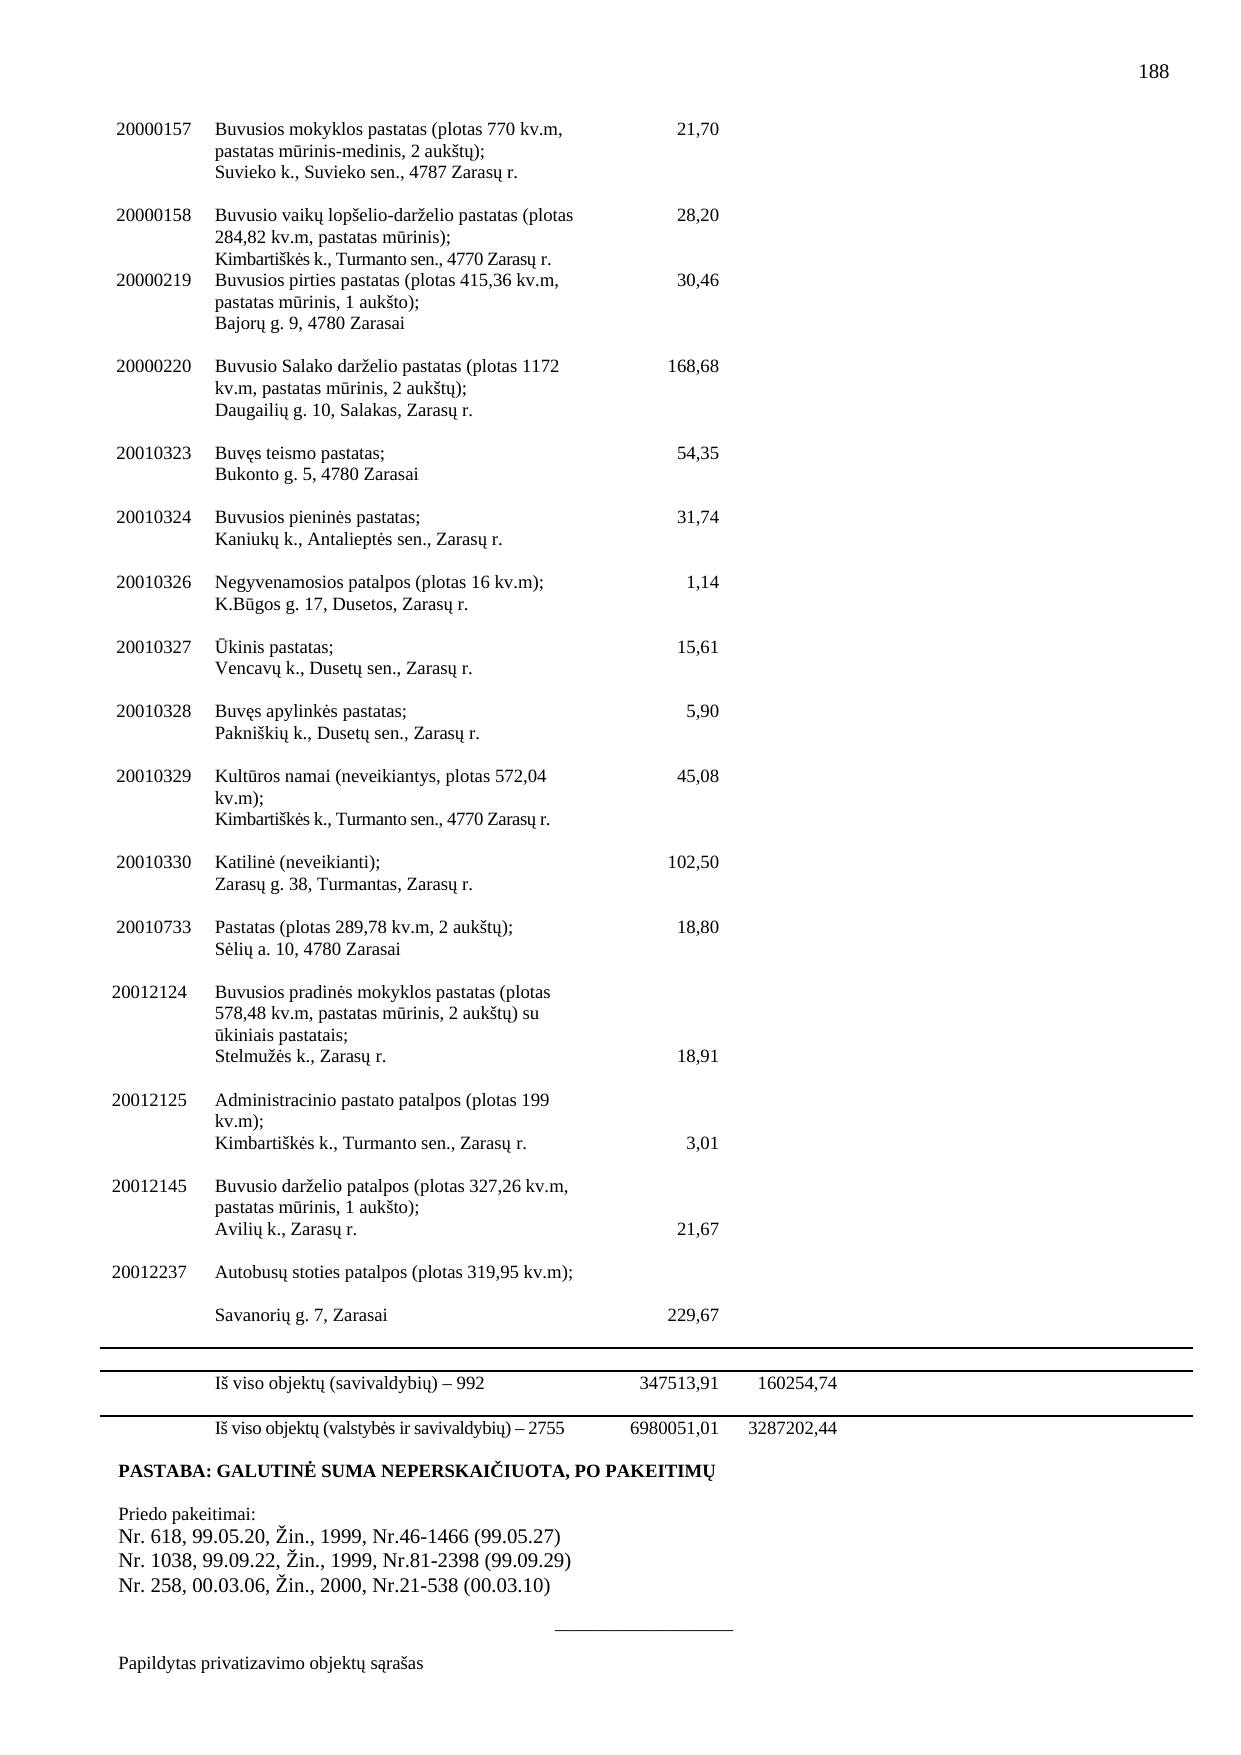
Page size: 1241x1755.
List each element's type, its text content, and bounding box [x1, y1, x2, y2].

table_cell [735, 916, 853, 981]
table_cell [971, 851, 1104, 916]
table_cell Buvęs teismo pastatas; Bukonto g. 5, 4780 Zarasai [203, 442, 587, 506]
table_cell 347513,91 [587, 1372, 735, 1415]
table_cell 20010329 [100, 765, 203, 851]
text Papildytas privatizavimo objektų sąrašas [118, 1652, 1169, 1674]
table_cell 21,70 [587, 118, 735, 204]
table_cell [1104, 442, 1192, 506]
table_cell [971, 571, 1104, 636]
table_cell [971, 442, 1104, 506]
table_cell [735, 981, 853, 1088]
table_cell [735, 1089, 853, 1175]
table_cell 20000220 [100, 355, 203, 442]
table_cell 20000157 [100, 118, 203, 204]
table_cell 28,20 [587, 204, 735, 269]
table_cell 18,80 [587, 916, 735, 981]
text Priedo pakeitimai: [118, 1503, 1169, 1524]
table_cell [1104, 851, 1192, 916]
table_cell [853, 700, 971, 765]
table_cell [971, 118, 1104, 204]
table_cell [1104, 700, 1192, 765]
table_cell [735, 1261, 853, 1347]
table_cell [1104, 1261, 1192, 1347]
table_cell [971, 981, 1104, 1088]
table_cell [1104, 916, 1192, 981]
table_cell 54,35 [587, 442, 735, 506]
table_cell [853, 1089, 971, 1175]
table_cell [971, 700, 1104, 765]
table_cell Kultūros namai (neveikiantys, plotas 572,04 kv.m); Kimbartiškės k., Turmanto sen., 4770 Zarasų r. [203, 765, 587, 851]
table_cell Buvusios mokyklos pastatas (plotas 770 kv.m, pastatas mūrinis-medinis, 2 aukštų); Suvieko k., Suvieko sen., 4787 Zarasų r. [203, 118, 587, 204]
table_cell [1104, 118, 1192, 204]
table_cell [853, 118, 971, 204]
table_cell Buvęs apylinkės pastatas; Pakniškių k., Dusetų sen., Zarasų r. [203, 700, 587, 765]
table_cell [853, 442, 971, 506]
table_cell 5,90 [587, 700, 735, 765]
table_cell Negyvenamosios patalpos (plotas 16 kv.m); K.Būgos g. 17, Dusetos, Zarasų r. [203, 571, 587, 636]
table_cell Iš viso objektų (savivaldybių) – 992 [203, 1372, 587, 1415]
table_cell Katilinė (neveikianti); Zarasų g. 38, Turmantas, Zarasų r. [203, 851, 587, 916]
table_cell [735, 571, 853, 636]
table_cell [971, 355, 1104, 442]
table_cell 20010328 [100, 700, 203, 765]
table_cell Buvusio vaikų lopšelio-darželio pastatas (plotas 284,82 kv.m, pastatas mūrinis); Kimbartiškės k., Turmanto sen., 4770 Zarasų r. [203, 204, 587, 269]
table_cell [735, 700, 853, 765]
table_cell 21,67 [587, 1175, 735, 1261]
table_cell [853, 571, 971, 636]
table_cell Iš viso objektų (valstybės ir savivaldybių) – 2755 [203, 1417, 587, 1438]
table_cell 1,14 [587, 571, 735, 636]
table_cell [735, 204, 853, 269]
table_cell [100, 1417, 203, 1438]
table_cell 20012125 [100, 1089, 203, 1175]
table_cell 3,01 [587, 1089, 735, 1175]
table_cell 20000158 [100, 204, 203, 269]
table_cell [735, 1175, 853, 1261]
table_cell [1104, 269, 1192, 355]
table_cell [853, 269, 971, 355]
table_cell 160254,74 [735, 1372, 853, 1415]
table_cell [735, 765, 853, 851]
table_cell [971, 269, 1104, 355]
table_cell [971, 916, 1104, 981]
table_cell [853, 204, 971, 269]
table_cell Pastatas (plotas 289,78 kv.m, 2 aukštų); Sėlių a. 10, 4780 Zarasai [203, 916, 587, 981]
table_cell [853, 1372, 971, 1415]
table_cell [735, 269, 853, 355]
table_cell 3287202,44 [735, 1417, 853, 1438]
table_cell 45,08 [587, 765, 735, 851]
table_cell [1104, 981, 1192, 1088]
table_cell [971, 1417, 1104, 1438]
table_cell [1104, 1372, 1192, 1415]
table_cell [971, 1372, 1104, 1415]
table_cell [735, 442, 853, 506]
table_cell [1104, 355, 1192, 442]
table_cell [735, 851, 853, 916]
table_cell [853, 1175, 971, 1261]
table_cell 20000219 [100, 269, 203, 355]
table_cell Administracinio pastato patalpos (plotas 199 kv.m); Kimbartiškės k., Turmanto sen., Zarasų r. [203, 1089, 587, 1175]
table_cell [971, 1261, 1104, 1347]
table_cell Buvusio Salako darželio pastatas (plotas 1172 kv.m, pastatas mūrinis, 2 aukštų); Daugailių g. 10, Salakas, Zarasų r. [203, 355, 587, 442]
table_cell Autobusų stoties patalpos (plotas 319,95 kv.m); Savanorių g. 7, Zarasai [203, 1261, 587, 1347]
table_cell 20010327 [100, 636, 203, 700]
text Nr. 258, 00.03.06, Žin., 2000, Nr.21-538 (00.03.10) [118, 1572, 1169, 1597]
table_cell [1104, 1417, 1192, 1438]
table_cell [1104, 1175, 1192, 1261]
table_cell [853, 981, 971, 1088]
table_cell 6980051,01 [587, 1417, 735, 1438]
table_cell [735, 118, 853, 204]
table_cell Ūkinis pastatas; Vencavų k., Dusetų sen., Zarasų r. [203, 636, 587, 700]
table_cell [735, 506, 853, 571]
table_cell [100, 1349, 1192, 1370]
table_cell [971, 1175, 1104, 1261]
text ––––––––––––––––––– [118, 1618, 1169, 1640]
table_cell 15,61 [587, 636, 735, 700]
table_cell 20010324 [100, 506, 203, 571]
text Pastaba: Galutinė Suma NEperskaičiuotA, Po pakeitimų [118, 1460, 1169, 1481]
table_cell [853, 916, 971, 981]
text Nr. 1038, 99.09.22, Žin., 1999, Nr.81-2398 (99.09.29) [118, 1548, 1169, 1572]
table_cell 18,91 [587, 981, 735, 1088]
table_cell 168,68 [587, 355, 735, 442]
table_cell [853, 506, 971, 571]
table_cell [1104, 1089, 1192, 1175]
table_cell [100, 1372, 203, 1415]
table_cell 20010330 [100, 851, 203, 916]
text Nr. 618, 99.05.20, Žin., 1999, Nr.46-1466 (99.05.27) [118, 1524, 1169, 1548]
table_cell [853, 1261, 971, 1347]
table_cell [971, 506, 1104, 571]
table_cell 30,46 [587, 269, 735, 355]
table_cell 31,74 [587, 506, 735, 571]
table_cell [1104, 204, 1192, 269]
table_cell [853, 765, 971, 851]
table_cell [853, 636, 971, 700]
table_cell [1104, 506, 1192, 571]
table_cell 229,67 [587, 1261, 735, 1347]
table_cell 20012237 [100, 1261, 203, 1347]
table_cell [735, 636, 853, 700]
table_cell [971, 1089, 1104, 1175]
table_cell 20012124 [100, 981, 203, 1088]
table_cell [735, 355, 853, 442]
table_cell [971, 765, 1104, 851]
table_cell Buvusios pirties pastatas (plotas 415,36 kv.m, pastatas mūrinis, 1 aukšto); Bajorų g. 9, 4780 Zarasai [203, 269, 587, 355]
table_cell [1104, 571, 1192, 636]
table_cell Buvusios pradinės mokyklos pastatas (plotas 578,48 kv.m, pastatas mūrinis, 2 aukštų) su ūkiniais pastatais; Stelmužės k., Zarasų r. [203, 981, 587, 1088]
table_cell [1104, 765, 1192, 851]
table_cell 20010326 [100, 571, 203, 636]
table_cell Buvusio darželio patalpos (plotas 327,26 kv.m, pastatas mūrinis, 1 aukšto); Avilių k., Zarasų r. [203, 1175, 587, 1261]
table_cell [1104, 636, 1192, 700]
table_cell Buvusios pieninės pastatas; Kaniukų k., Antalieptės sen., Zarasų r. [203, 506, 587, 571]
table_cell [853, 1417, 971, 1438]
table_cell [853, 851, 971, 916]
table_cell 20012145 [100, 1175, 203, 1261]
table_cell [971, 636, 1104, 700]
table_cell [853, 355, 971, 442]
table_cell [971, 204, 1104, 269]
table_cell 102,50 [587, 851, 735, 916]
table_cell 20010323 [100, 442, 203, 506]
table_cell 20010733 [100, 916, 203, 981]
